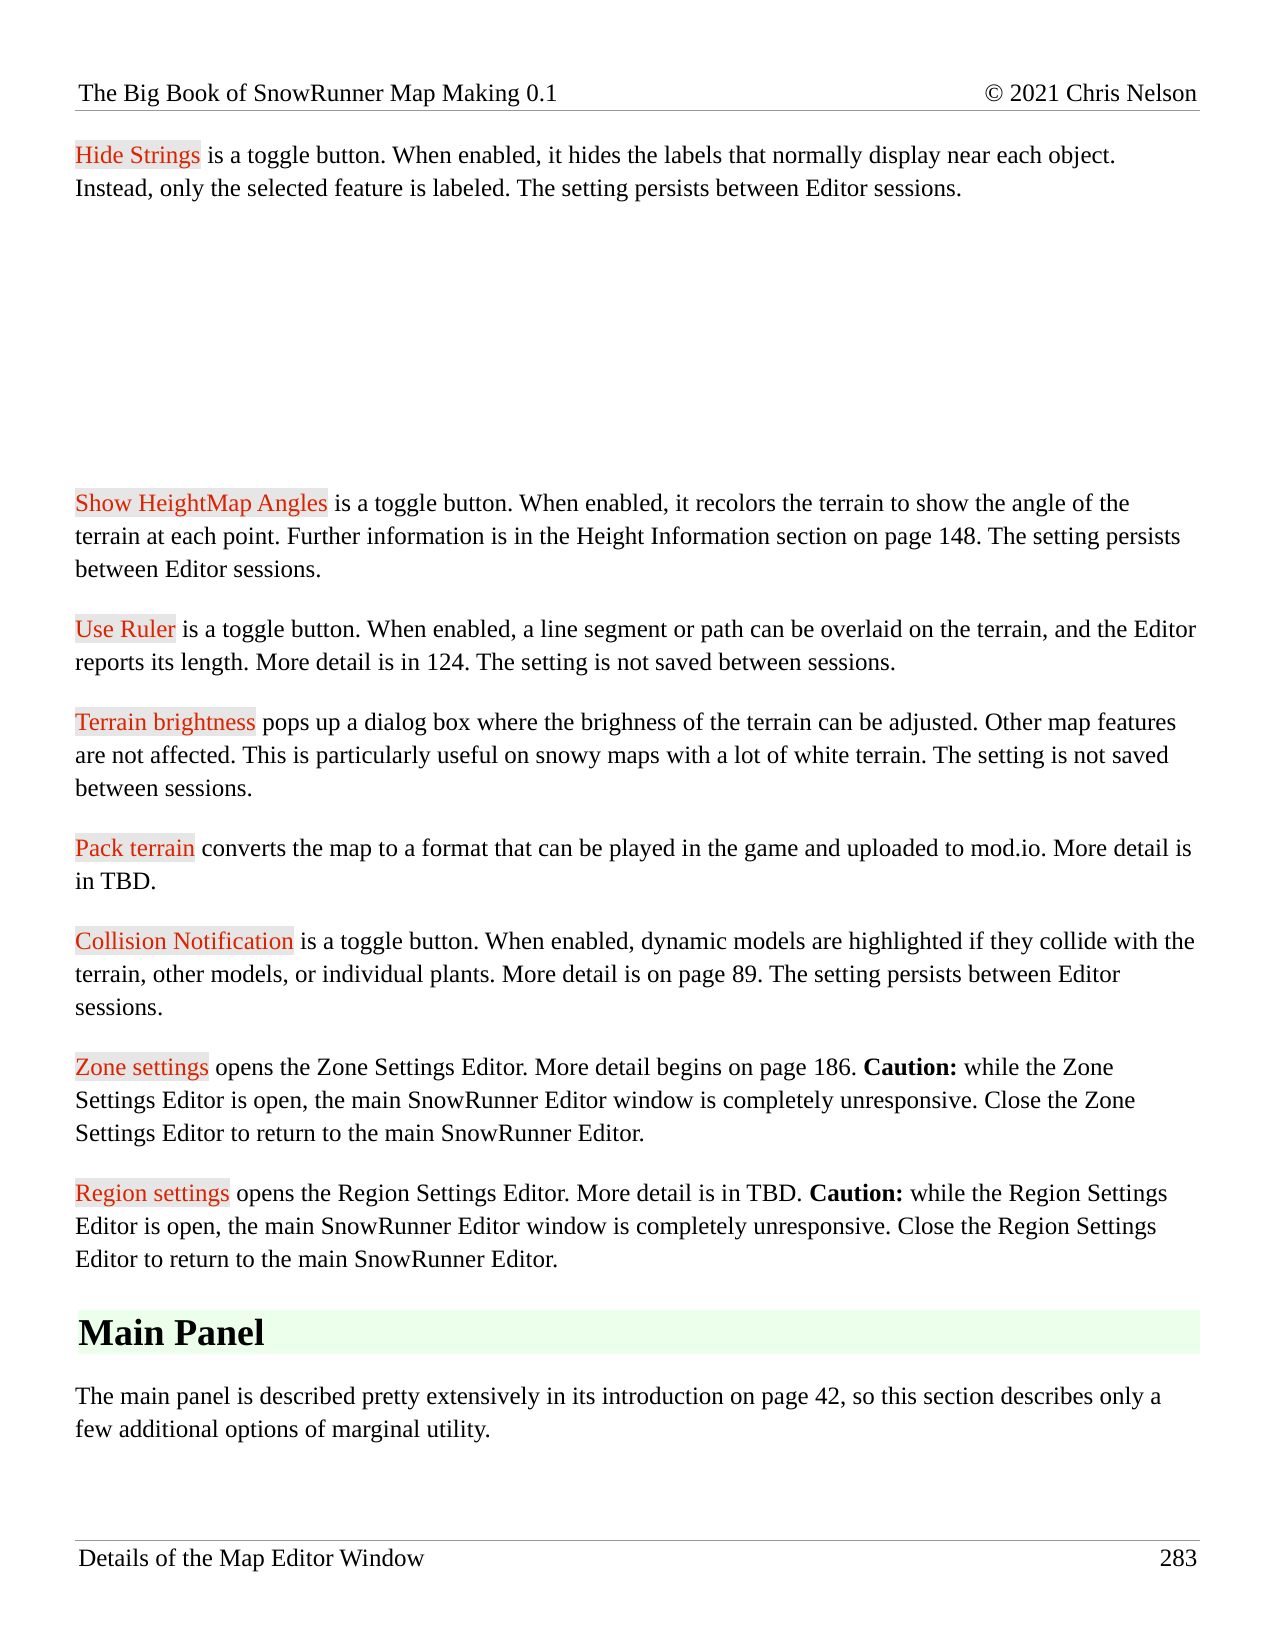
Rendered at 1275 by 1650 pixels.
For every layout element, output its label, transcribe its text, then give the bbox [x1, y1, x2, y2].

text The main panel is described pretty extensively in its introduction on page 42, so this section describes only a few additional options of marginal utility. [75, 1381, 1200, 1443]
text Hide Strings is a toggle button. When enabled, it hides the labels that normally display near each object. Instead, only the selected feature is labeled. The setting persists between Editor sessions. [75, 140, 1200, 202]
text Pack terrain converts the map to a format that can be played in the game and uploaded to mod.io. More detail is in TBD. [75, 833, 1200, 895]
text Terrain brightness pops up a dialog box where the brighness of the terrain can be adjusted. Other map features are not affected. This is particularly useful on snowy maps with a lot of white terrain. The setting is not saved between sessions. [75, 707, 1200, 802]
text Show HeightMap Angles is a toggle button. When enabled, it recolors the terrain to show the angle of the terrain at each point. Further information is in the Height Information section on page 148. The setting persists between Editor sessions. [75, 488, 1200, 583]
subtitle Main Panel [78, 1310, 1200, 1354]
text Zone settings opens the Zone Settings Editor. More detail begins on page 186. Caution: while the Zone Settings Editor is open, the main SnowRunner Editor window is completely unresponsive. Close the Zone Settings Editor to return to the main SnowRunner Editor. [75, 1052, 1200, 1147]
text Use Ruler is a toggle button. When enabled, a line segment or path can be overlaid on the terrain, and the Editor reports its length. More detail is in 124. The setting is not saved between sessions. [75, 614, 1200, 676]
text Region settings opens the Region Settings Editor. More detail is in TBD. Caution: while the Region Settings Editor is open, the main SnowRunner Editor window is completely unresponsive. Close the Region Settings Editor to return to the main SnowRunner Editor. [75, 1178, 1200, 1273]
text Collision Notification is a toggle button. When enabled, dynamic models are highlighted if they collide with the terrain, other models, or individual plants. More detail is on page 89. The setting persists between Editor sessions. [75, 926, 1200, 1021]
